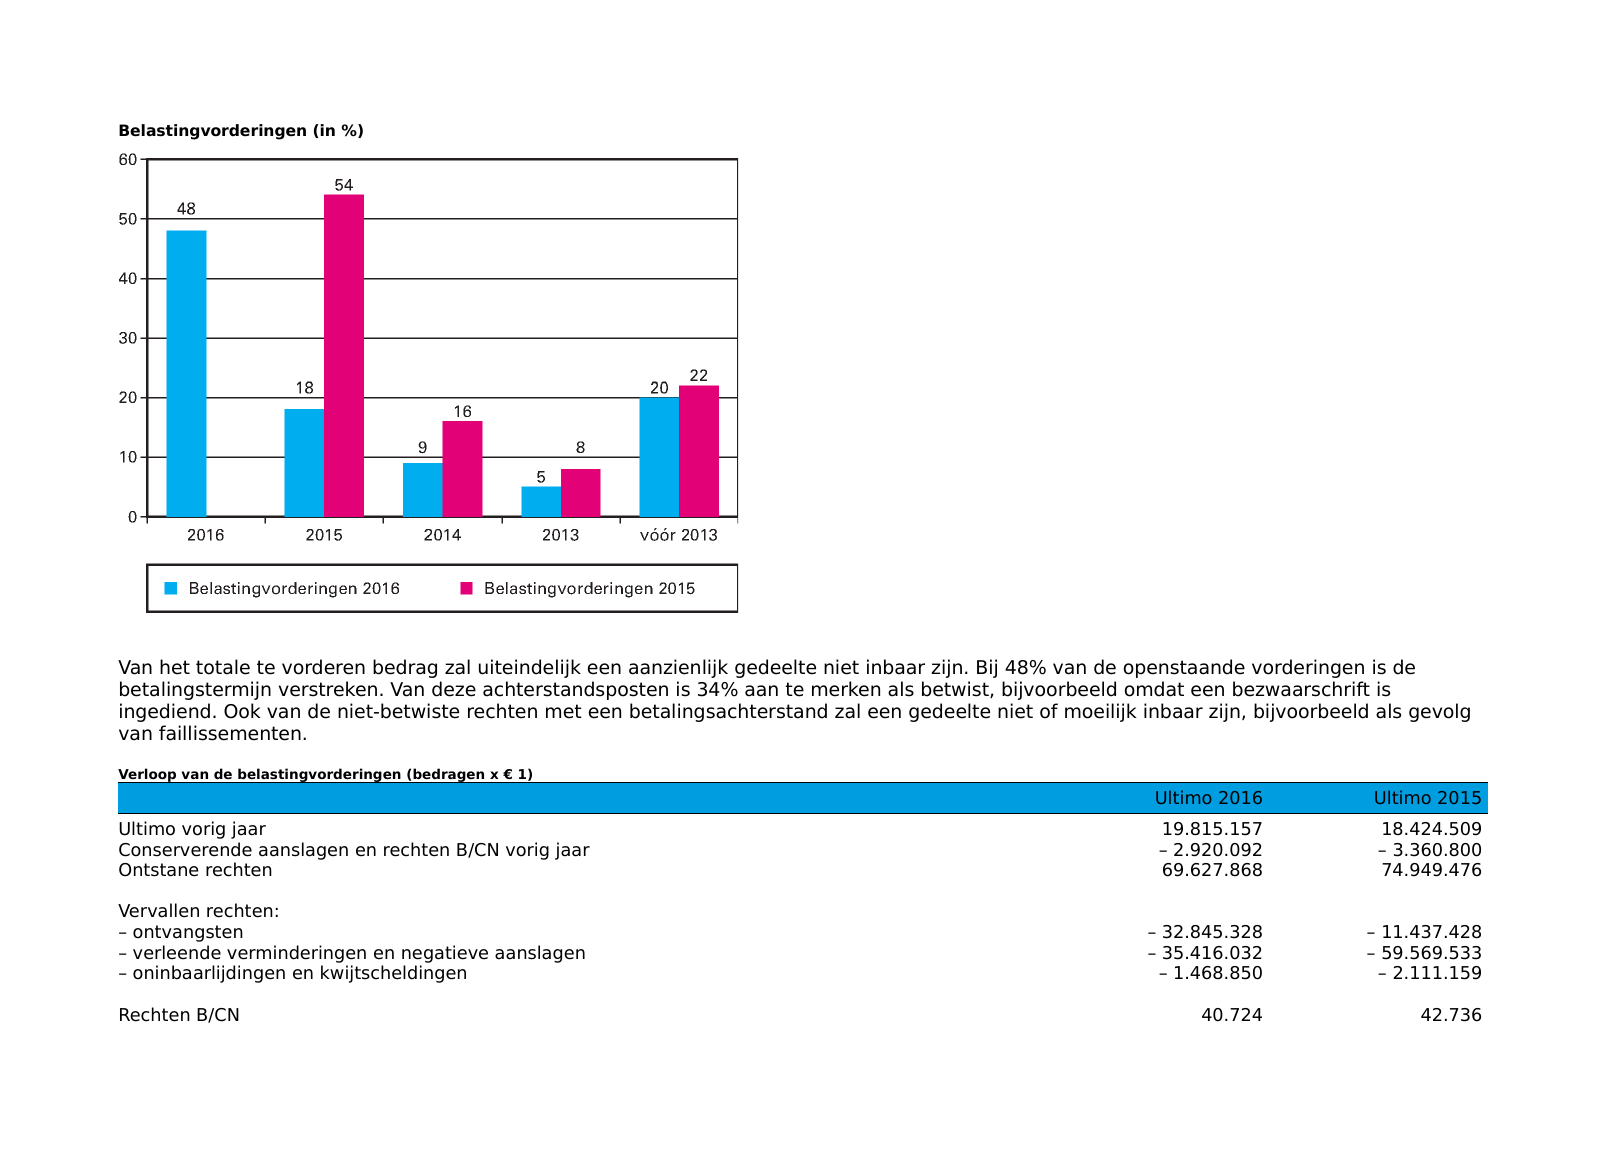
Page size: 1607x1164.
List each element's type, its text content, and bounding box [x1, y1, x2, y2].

table_cell [118, 984, 1050, 1004]
table_cell [118, 881, 1050, 901]
picture [118, 151, 739, 613]
table_cell [118, 783, 1050, 813]
table_cell [1050, 881, 1269, 901]
table_cell [1050, 901, 1269, 922]
table_cell 74.949.476 [1269, 860, 1488, 881]
text Van het totale te vorderen bedrag zal uiteindelijk een aanzienlijk gedeelte niet inbaar zijn. Bij 48% van de openstaande vorderingen is de betalingstermijn verstreken. Van deze achterstandsposten is 34% aan te merken als betwist, bijvoorbeeld omdat een bezwaarschrift is ingediend. Ook van de niet-betwiste rechten met een betalingsachterstand zal een gedeelte niet of moeilijk inbaar zijn, bijvoorbeeld als gevolg van faillissementen. [118, 657, 1488, 744]
table_cell 40.724 [1050, 1005, 1269, 1025]
table_cell – 35.416.032 [1050, 943, 1269, 963]
table_cell – 1.468.850 [1050, 963, 1269, 984]
table_cell – 59.569.533 [1269, 943, 1488, 963]
table_cell [1269, 901, 1488, 922]
table_cell Conserverende aanslagen en rechten B/CN vorig jaar [118, 840, 1050, 860]
table_cell – 11.437.428 [1269, 922, 1488, 943]
table_cell 19.815.157 [1050, 814, 1269, 839]
table_cell Rechten B/CN [118, 1005, 1050, 1025]
table_cell Vervallen rechten: [118, 901, 1050, 922]
table_cell – 3.360.800 [1269, 840, 1488, 860]
table_cell – 32.845.328 [1050, 922, 1269, 943]
table_cell [1269, 881, 1488, 901]
table_cell [1050, 984, 1269, 1004]
table_cell – 2.920.092 [1050, 840, 1269, 860]
text Belastingvorderingen (in %) [118, 122, 738, 140]
table_cell – oninbaarlijdingen en kwijtscheldingen [118, 963, 1050, 984]
table_cell – verleende verminderingen en negatieve aanslagen [118, 943, 1050, 963]
table_cell Ultimo 2016 [1050, 783, 1269, 813]
table_header Verloop van de belastingvorderingen (bedragen x € 1) [118, 766, 1488, 782]
table_cell – ontvangsten [118, 922, 1050, 943]
table_cell Ultimo 2015 [1269, 783, 1488, 813]
table_cell – 2.111.159 [1269, 963, 1488, 984]
table_cell Ultimo vorig jaar [118, 814, 1050, 839]
table_cell 42.736 [1269, 1005, 1488, 1025]
table_cell Ontstane rechten [118, 860, 1050, 881]
table_cell 69.627.868 [1050, 860, 1269, 881]
table_cell [1269, 984, 1488, 1004]
table_cell 18.424.509 [1269, 814, 1488, 839]
